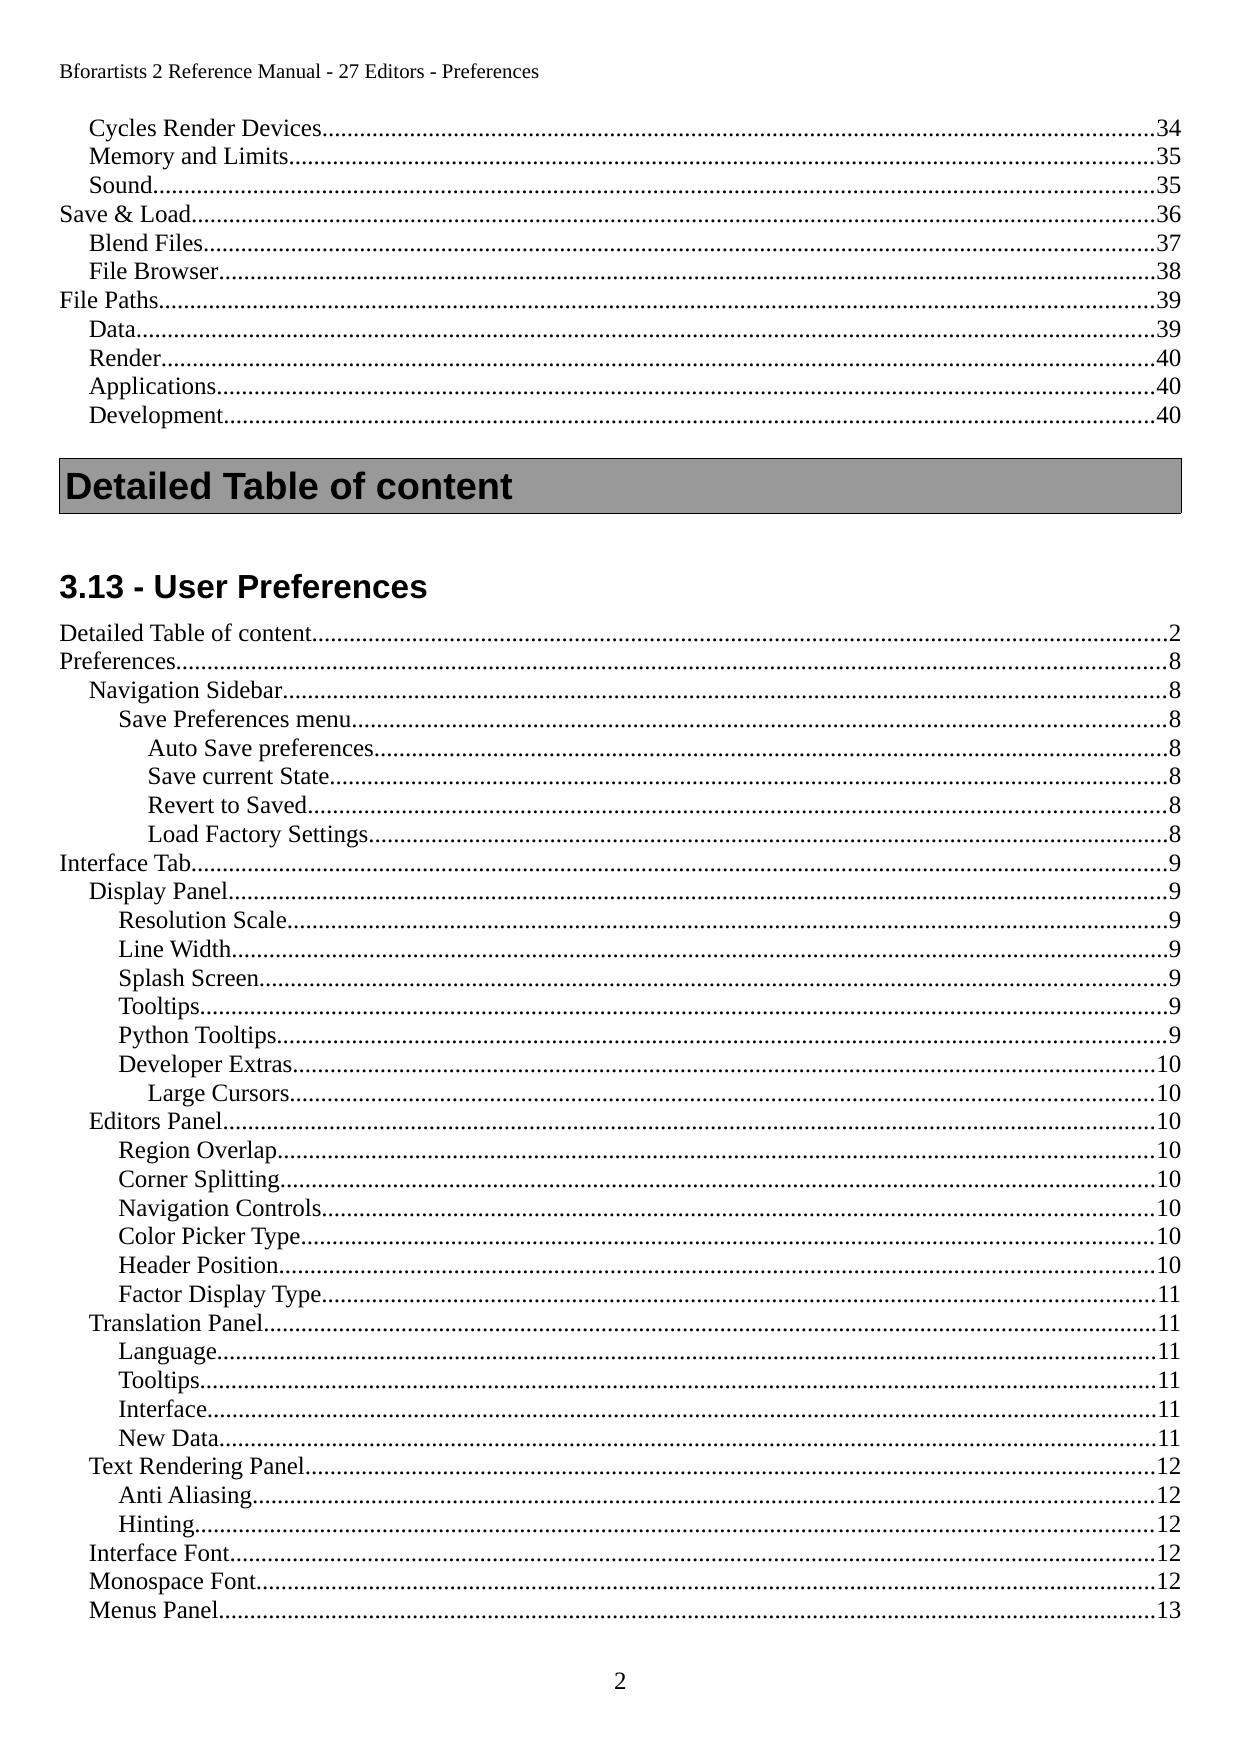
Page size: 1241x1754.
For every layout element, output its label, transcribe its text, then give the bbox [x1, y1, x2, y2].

text Sound 35 [88, 170, 1181, 199]
table_header Detailed Table of content [60, 459, 1181, 513]
text Load Factory Settings 8 [147, 819, 1181, 848]
text Applications 40 [88, 371, 1181, 400]
text Interface Tab 9 [59, 848, 1181, 876]
text Blend Files 37 [88, 228, 1181, 256]
text Display Panel 9 [88, 876, 1181, 905]
text Translation Panel 11 [88, 1308, 1181, 1336]
text Editors Panel 10 [88, 1106, 1181, 1135]
text Tooltips 9 [118, 991, 1181, 1020]
text File Browser 38 [88, 256, 1181, 285]
text Splash Screen 9 [118, 963, 1181, 991]
text File Paths 39 [59, 285, 1181, 314]
text Menus Panel 13 [88, 1595, 1181, 1624]
text Save Preferences menu 8 [118, 704, 1181, 733]
text Resolution Scale 9 [118, 905, 1181, 934]
text Save & Load 36 [59, 199, 1181, 228]
text Preferences 8 [59, 646, 1181, 675]
text Python Tooltips 9 [118, 1020, 1181, 1049]
text Color Picker Type 10 [118, 1221, 1181, 1250]
text Text Rendering Panel 12 [88, 1451, 1181, 1480]
text Hinting 12 [118, 1509, 1181, 1538]
text Save current State 8 [147, 761, 1181, 790]
text Auto Save preferences 8 [147, 733, 1181, 761]
text Region Overlap 10 [118, 1135, 1181, 1164]
text Large Cursors 10 [147, 1078, 1181, 1106]
text New Data 11 [118, 1423, 1181, 1451]
text Navigation Controls 10 [118, 1193, 1181, 1221]
text Data 39 [88, 314, 1181, 343]
text Render 40 [88, 343, 1181, 371]
text Navigation Sidebar 8 [88, 675, 1181, 704]
text Memory and Limits 35 [88, 141, 1181, 170]
text Interface Font 12 [88, 1538, 1181, 1566]
text Cycles Render Devices 34 [88, 113, 1181, 141]
text Factor Display Type 11 [118, 1279, 1181, 1308]
text Revert to Saved 8 [147, 790, 1181, 819]
subtitle 3.13 - User Preferences [59, 567, 1181, 605]
text Development 40 [88, 400, 1181, 429]
text Anti Aliasing 12 [118, 1480, 1181, 1509]
text Interface 11 [118, 1394, 1181, 1423]
text Tooltips 11 [118, 1365, 1181, 1394]
text Language 11 [118, 1336, 1181, 1365]
text Header Position 10 [118, 1250, 1181, 1279]
text Detailed Table of content 2 [59, 618, 1181, 646]
text Line Width 9 [118, 934, 1181, 963]
text Developer Extras 10 [118, 1049, 1181, 1078]
text Corner Splitting 10 [118, 1164, 1181, 1193]
text Monospace Font 12 [88, 1566, 1181, 1595]
